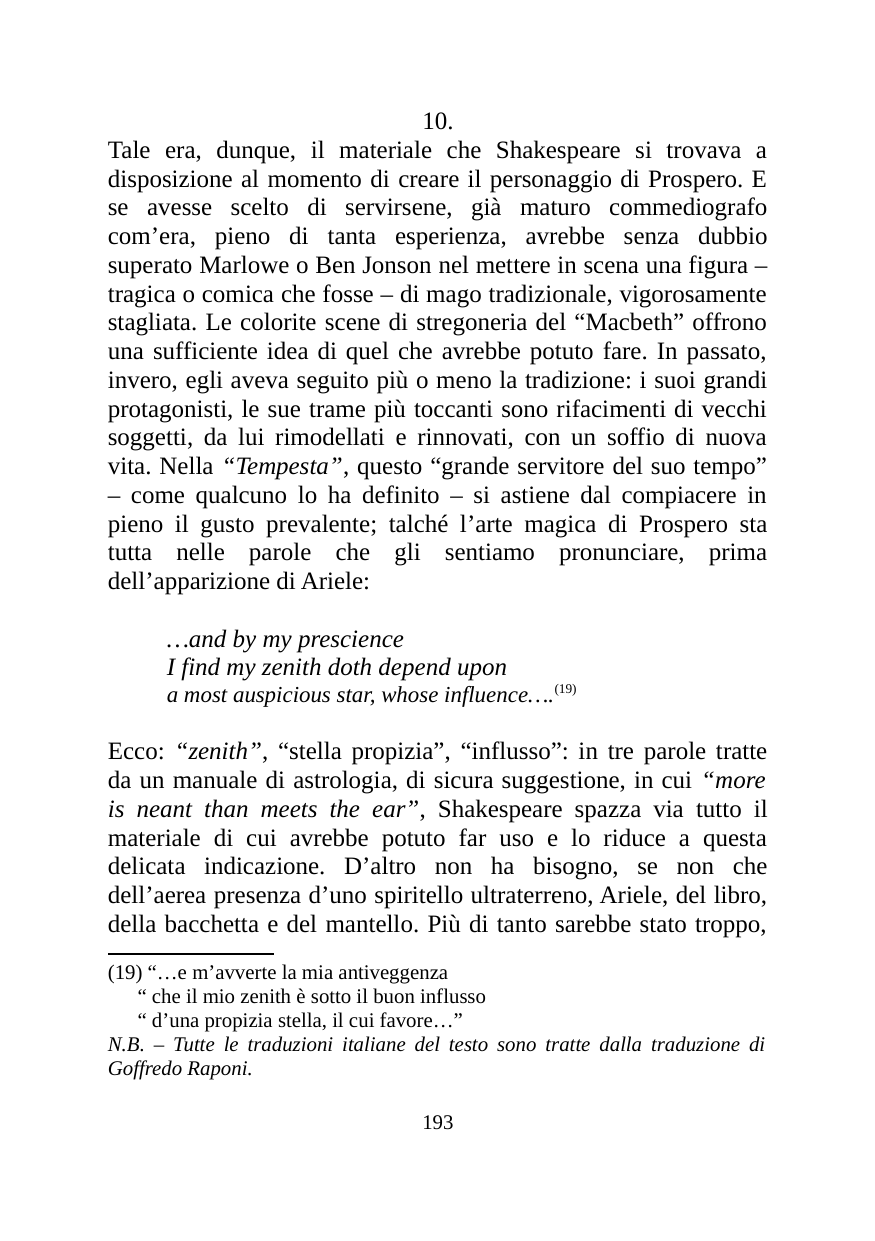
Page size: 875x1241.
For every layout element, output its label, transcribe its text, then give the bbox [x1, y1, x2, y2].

text “ d’una propizia stella, il cui favore…” [137, 1008, 768, 1032]
text I find my zenith doth depend upon [167, 652, 768, 681]
text N.B. – Tutte le traduzioni italiane del testo sono tratte dalla traduzione di Goffredo Raponi. [108, 1032, 768, 1080]
subtitle 10. [108, 106, 768, 135]
text …and by my prescience [167, 624, 768, 652]
text a most auspicious star, whose influence…. [167, 681, 768, 708]
text Ecco: “zenith”, “stella propizia”, “influsso”: in tre parole tratte da un manuale di astrologia, di sicura suggestione, in cui “more is neant than meets the ear”, Shakespeare spazza via tutto il materiale di cui avrebbe potuto far uso e lo riduce a questa delicata indicazione. D’altro non ha bisogno, se non che dell’aerea presenza d’uno spiritello ultraterreno, Ariele, del libro, della bacchetta e del mantello. Più di tanto sarebbe stato troppo, [108, 736, 768, 938]
text Tale era, dunque, il materiale che Shakespeare si trovava a disposizione al momento di creare il personaggio di Prospero. E se avesse scelto di servirsene, già maturo commediografo com’era, pieno di tanta esperienza, avrebbe senza dubbio superato Marlowe o Ben Jonson nel mettere in scena una figura – tragica o comica che fosse – di mago tradizionale, vigorosamente stagliata. Le colorite scene di stregoneria del “Macbeth” offrono una sufficiente idea di quel che avrebbe potuto fare. In passato, invero, egli aveva seguito più o meno la tradizione: i suoi grandi protagonisti, le sue trame più toccanti sono rifacimenti di vecchi soggetti, da lui rimodellati e rinnovati, con un soffio di nuova vita. Nella “Tempesta”, questo “grande servitore del suo tempo” – come qualcuno lo ha definito – si astiene dal compiacere in pieno il gusto prevalente; talché l’arte magica di Prospero sta tutta nelle parole che gli sentiamo pronunciare, prima dell’apparizione di Ariele: [108, 135, 768, 595]
text “ che il mio zenith è sotto il buon influsso [137, 984, 768, 1008]
text “…e m’avverte la mia antiveggenza [108, 960, 768, 984]
